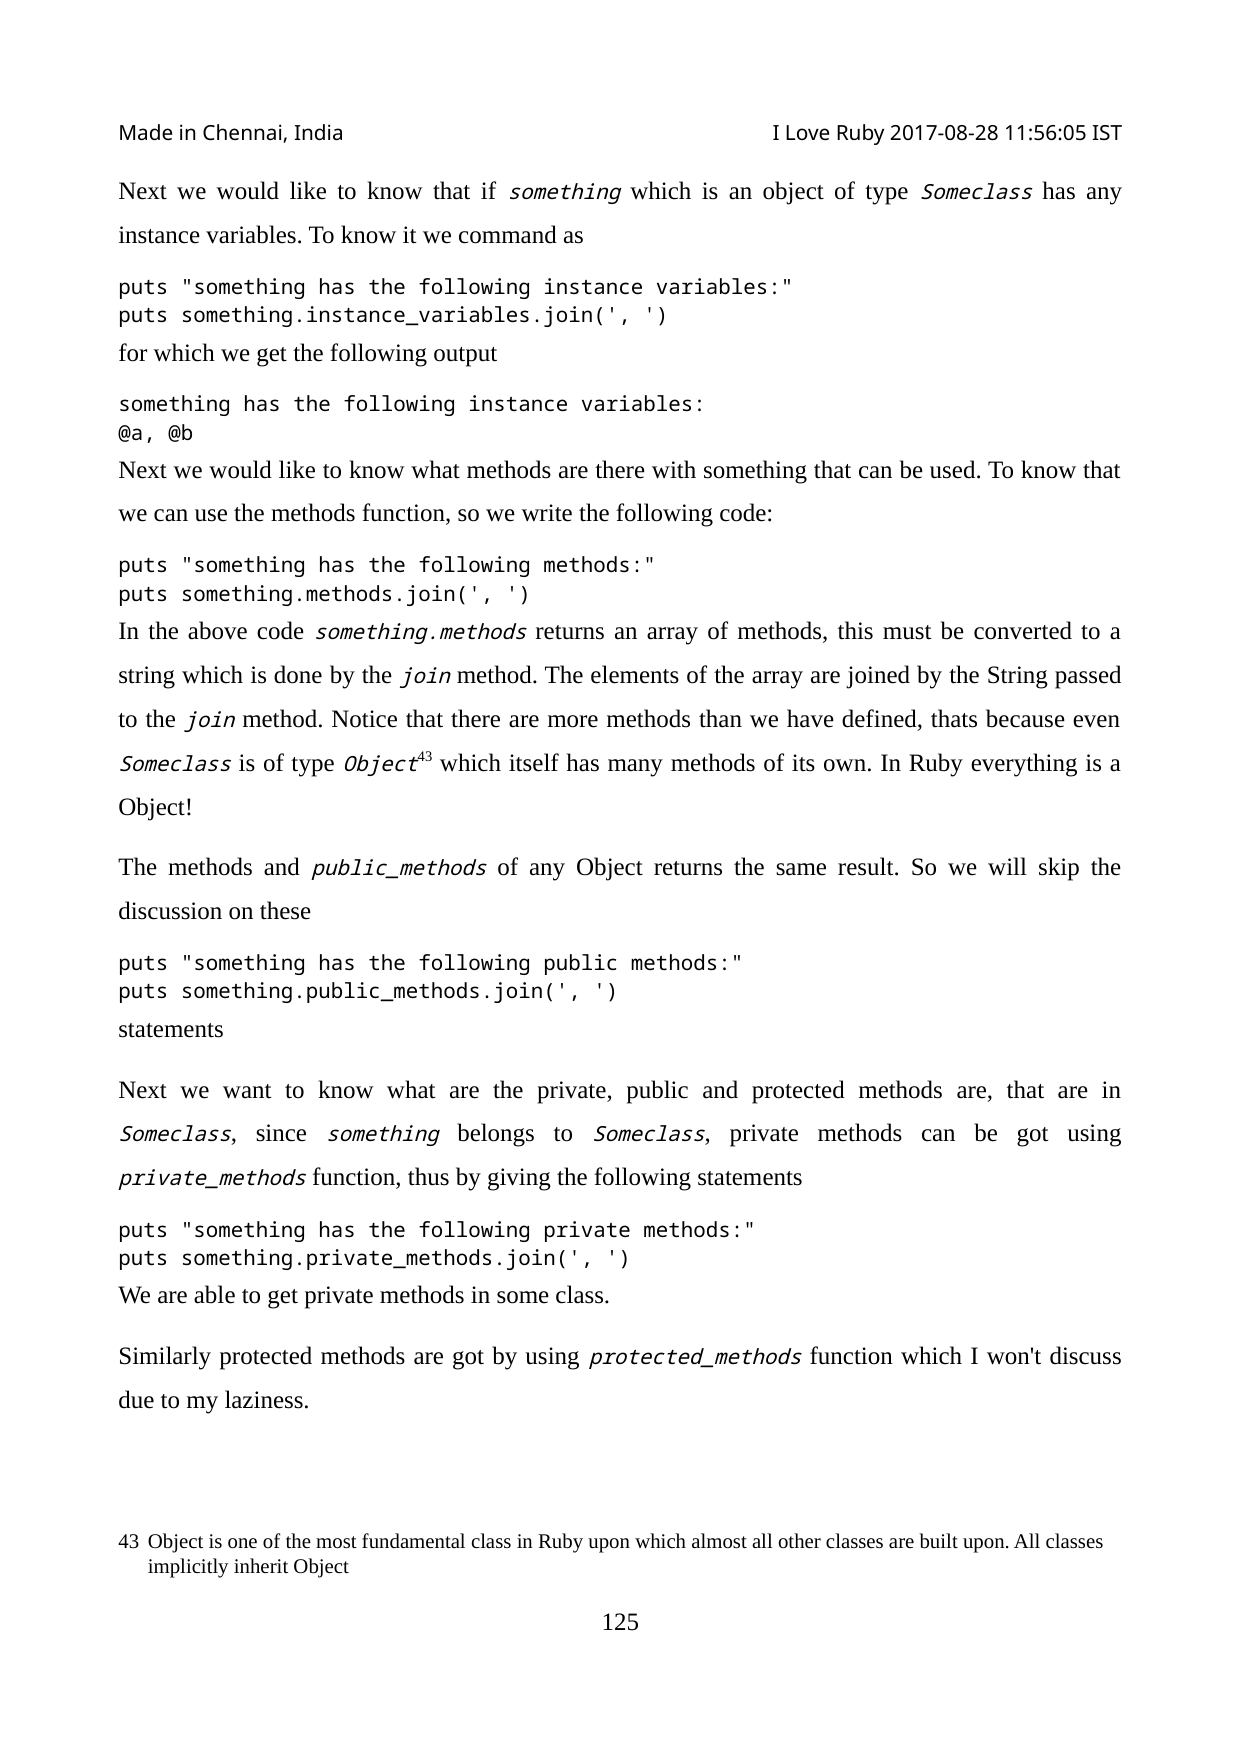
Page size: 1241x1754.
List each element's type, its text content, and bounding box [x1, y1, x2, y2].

text puts "something has the following private methods:" [118, 1215, 1122, 1243]
text puts something.private_methods.join(', ') [118, 1243, 1122, 1272]
text Next we would like to know that if something which is an object of type Someclass has any instance variables. To know it we command as [118, 176, 1122, 249]
text We are able to get private methods in some class. [118, 1281, 1122, 1309]
text puts something.methods.join(', ') [118, 579, 1122, 607]
text puts "something has the following instance variables:" [118, 272, 1122, 300]
text In the above code something.methods returns an array of methods, this must be converted to a string which is done by the join method. The elements of the array are joined by the String passed to the join method. Notice that there are more methods than we have defined, thats because even Someclass is of type Object which itself has many methods of its own. In Ruby everything is a Object! [118, 616, 1122, 820]
text statements [118, 1014, 1122, 1043]
text puts "something has the following public methods:" [118, 948, 1122, 977]
text Object is one of the most fundamental class in Ruby upon which almost all other classes are built upon. All classes implicitly inherit Object [118, 1529, 1122, 1578]
text puts "something has the following methods:" [118, 550, 1122, 579]
text Next we would like to know what methods are there with something that can be used. To know that we can use the methods function, so we write the following code: [118, 455, 1122, 527]
text The methods and public_methods of any Object returns the same result. So we will skip the discussion on these [118, 852, 1122, 925]
text puts something.public_methods.join(', ') [118, 977, 1122, 1005]
text @a, @b [118, 418, 1122, 446]
text something has the following instance variables: [118, 389, 1122, 418]
text puts something.instance_variables.join(', ') [118, 300, 1122, 329]
text Next we want to know what are the private, public and protected methods are, that are in Someclass, since something belongs to Someclass, private methods can be got using private_methods function, thus by giving the following statements [118, 1075, 1122, 1191]
text Similarly protected methods are got by using protected_methods function which I won't discuss due to my laziness. [118, 1341, 1122, 1414]
text for which we get the following output [118, 338, 1122, 366]
